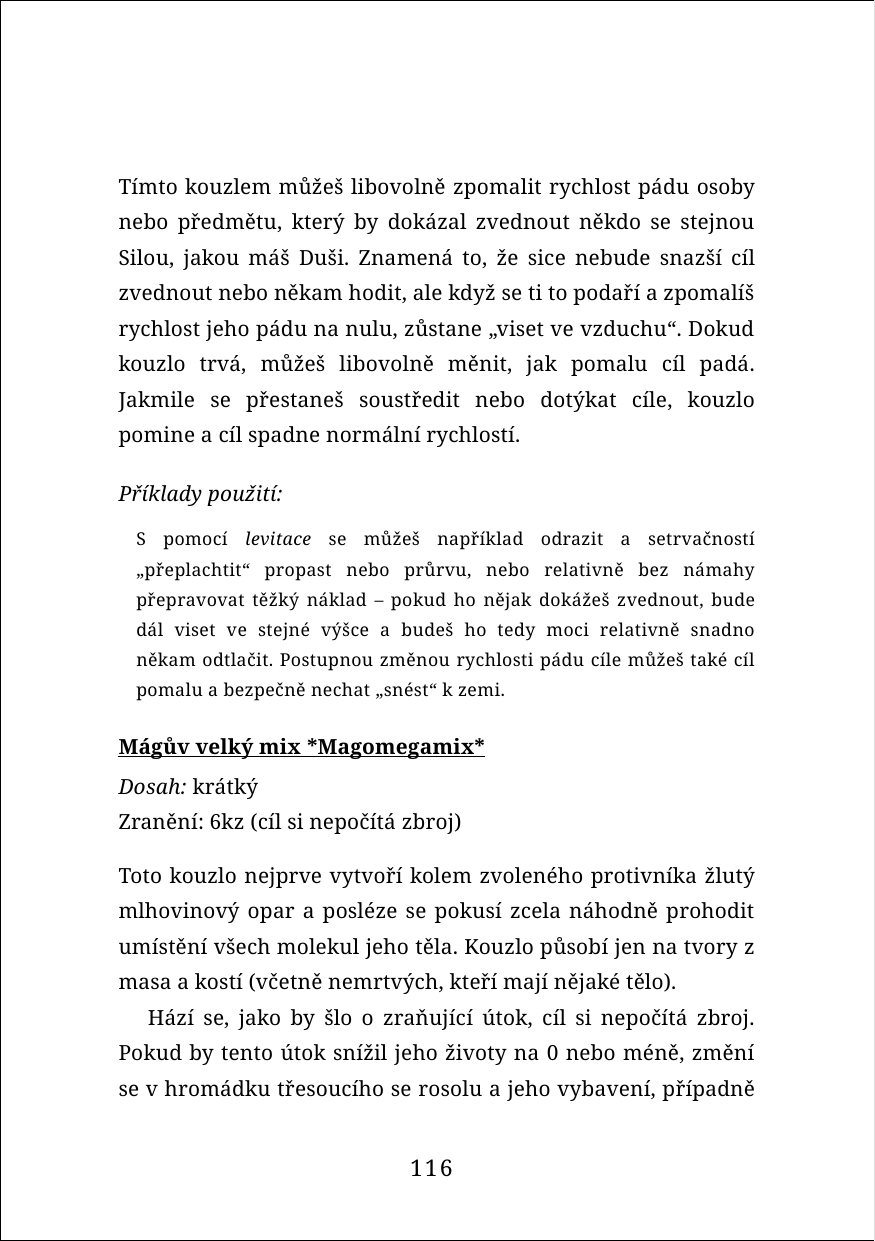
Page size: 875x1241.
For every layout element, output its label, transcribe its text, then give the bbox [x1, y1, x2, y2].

subtitle Mágův velký mix *Magomegamix* [118, 732, 756, 760]
text Tímto kouzlem můžeš libovolně zpomalit rychlost pádu osoby nebo předmětu, který by dokázal zvednout někdo se stejnou Silou, jakou máš Duši. Znamená to, že sice nebude snazší cíl zvednout nebo někam hodit, ale když se ti to podaří a zpomalíš rychlost jeho pádu na nulu, zůstane „viset ve vzduchu“. Dokud kouzlo trvá, můžeš libovolně měnit, jak pomalu cíl padá. Jakmile se přestaneš soustředit nebo dotýkat cíle, kouzlo pomine a cíl spadne normální rychlostí. [118, 172, 756, 449]
text S pomocí levitace se můžeš například odrazit a setrvačností „přeplachtit“ propast nebo průrvu, nebo relativně bez námahy přepravovat těžký náklad – pokud ho nějak dokážeš zvednout, bude dál viset ve stejné výšce a budeš ho tedy moci relativně snadno někam odtlačit. Postupnou změnou rychlosti pádu cíle můžeš také cíl pomalu a bezpečně nechat „snést“ k zemi. [136, 527, 756, 702]
text Příklady použití: [118, 479, 756, 508]
text Dosah: krátký Zranění: 6kz (cíl si nepočítá zbroj) [118, 772, 756, 836]
text Toto kouzlo nejprve vytvoří kolem zvoleného protivníka žlutý mlhovinový opar a posléze se pokusí zcela náhodně prohodit umístění všech molekul jeho těla. Kouzlo působí jen na tvory z masa a kostí (včetně nemrtvých, kteří mají nějaké tělo). Hází se, jako by šlo o zraňující útok, cíl si nepočítá zbroj. Pokud by tento útok snížil jeho životy na 0 nebo méně, změní se v hromádku třesoucího se rosolu a jeho vybavení, případně [118, 861, 756, 1102]
